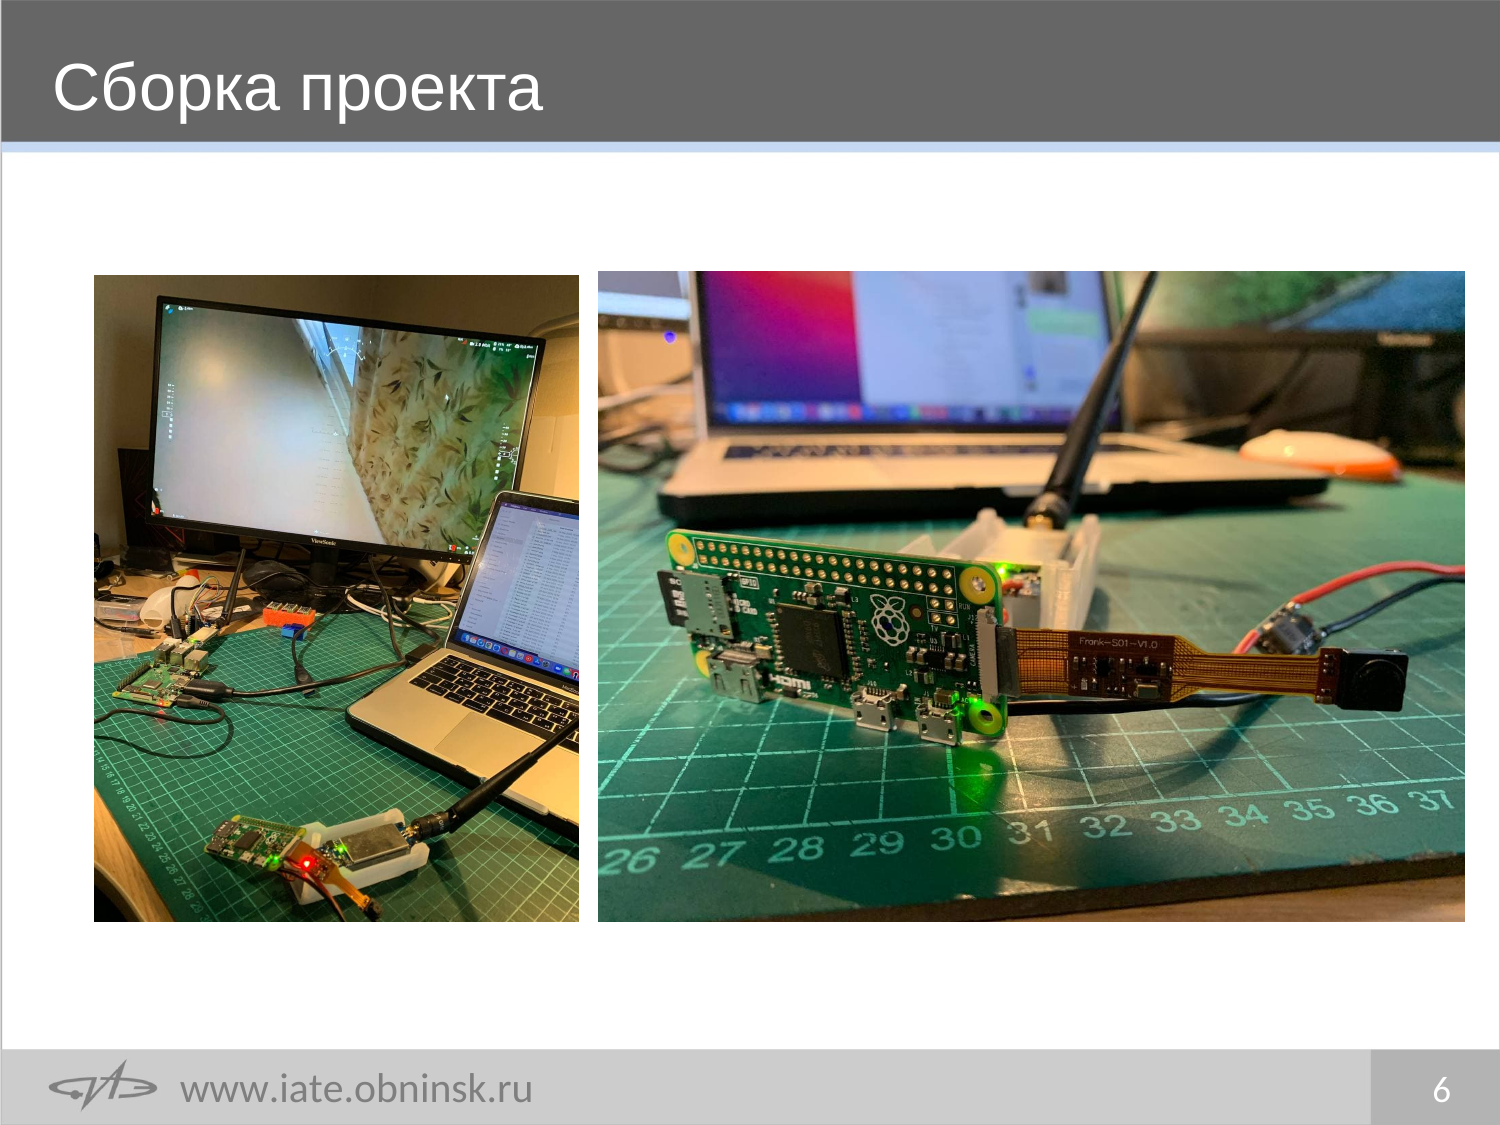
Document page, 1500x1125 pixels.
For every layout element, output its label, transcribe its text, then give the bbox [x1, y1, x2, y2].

title Сборка проекта [37, 7, 1459, 161]
list [41, 243, 1454, 998]
picture [0, 0, 1500, 1125]
text_box 6 [1116, 1057, 1467, 1118]
